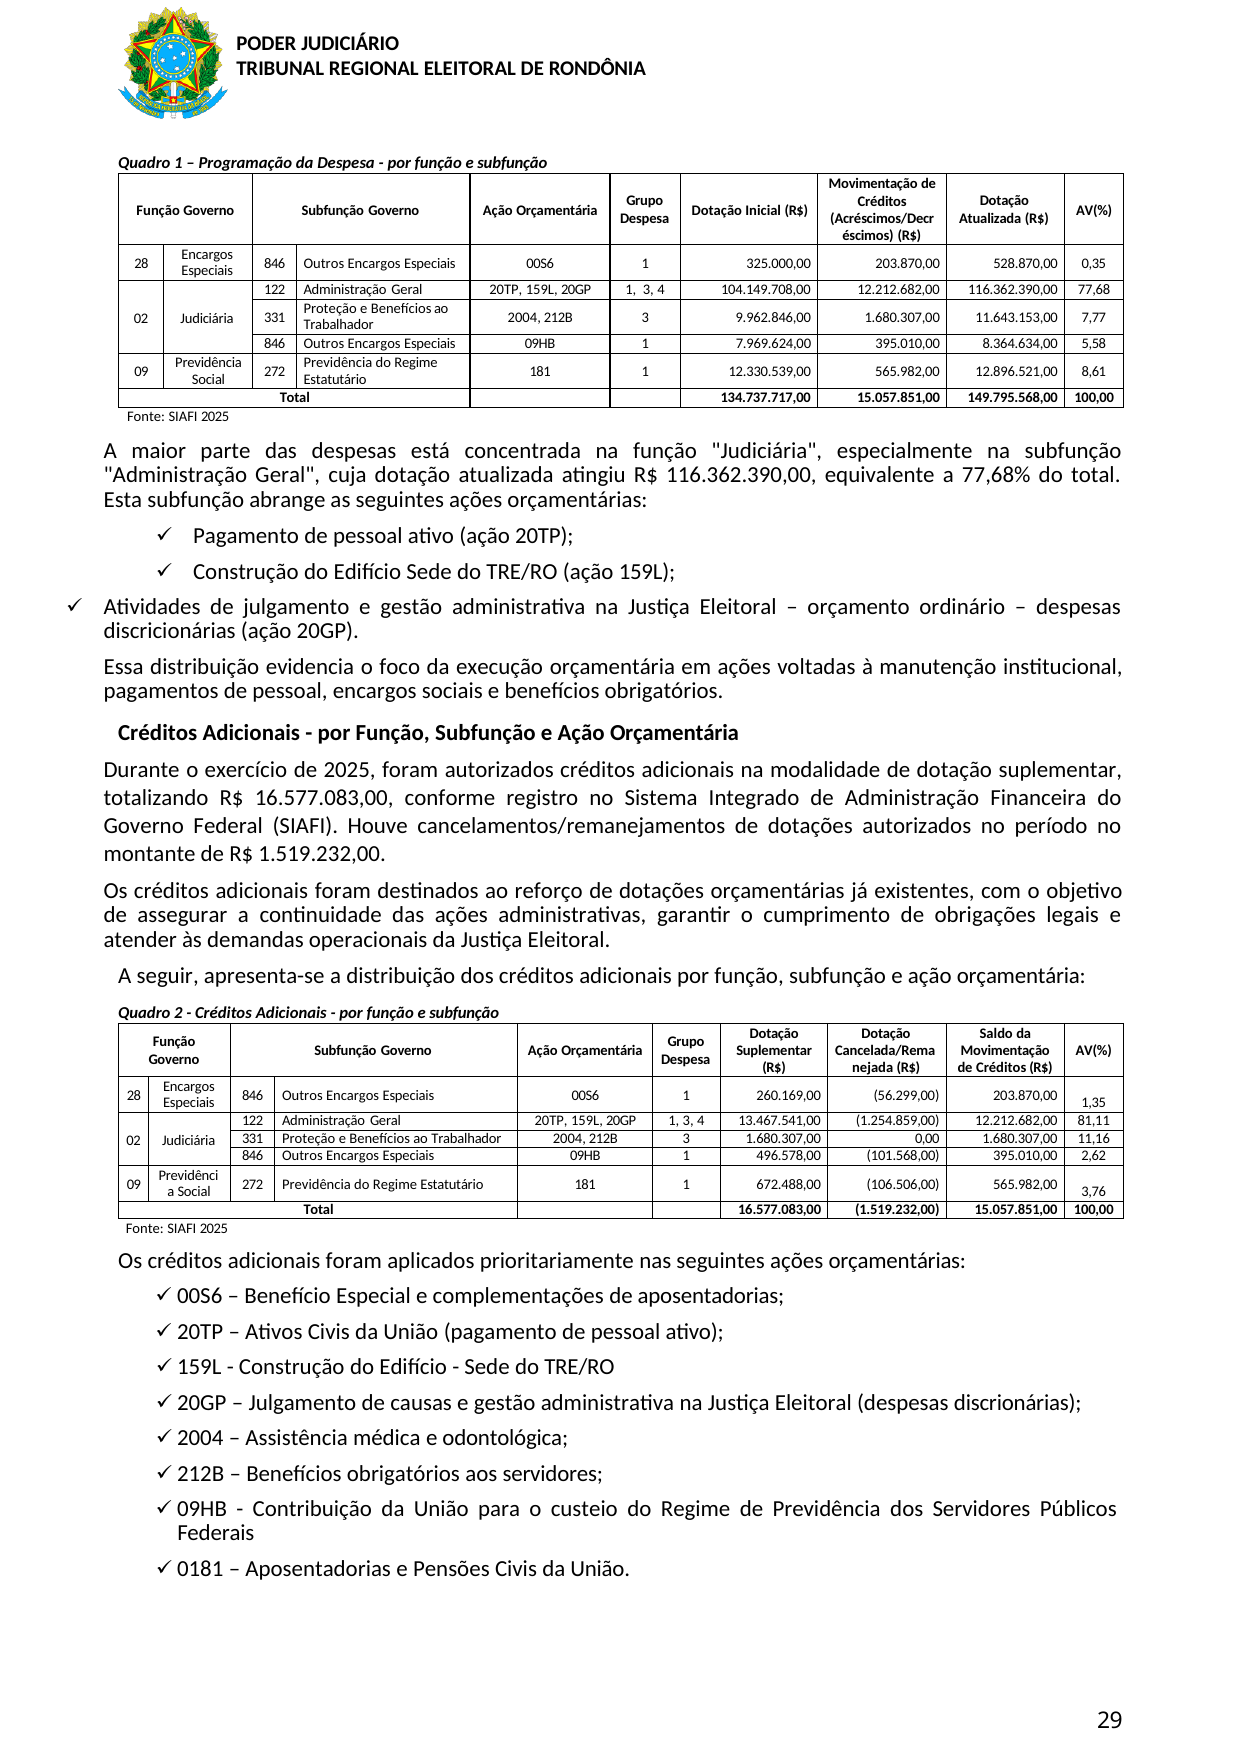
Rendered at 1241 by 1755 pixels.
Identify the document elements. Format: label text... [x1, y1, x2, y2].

table_cell 1 [653, 1077, 720, 1112]
table_cell 846 [253, 245, 296, 280]
table_cell 3 [611, 300, 680, 334]
table_cell 11.643.153,00 [947, 300, 1064, 334]
table_header Ação Orçamentária [518, 1024, 652, 1076]
table_header Dotação Suplementar (R$) [721, 1024, 827, 1076]
table_header AV(%) [1065, 174, 1123, 244]
table_cell 8.364.634,00 [947, 335, 1064, 353]
table_cell 181 [471, 354, 609, 388]
table_cell 2004, 212B [471, 300, 609, 334]
table_cell 395.010,00 [818, 335, 946, 353]
table_cell 09 [119, 1166, 148, 1201]
table_cell Administração Geral [297, 281, 469, 299]
table_cell 12.212.682,00 [947, 1113, 1064, 1129]
table_cell Previdênci a Social [149, 1166, 230, 1201]
table_cell Outros Encargos Especiais [275, 1148, 517, 1165]
table_cell 1.680.307,00 [947, 1131, 1064, 1147]
table_cell 1,35 [1065, 1077, 1123, 1112]
table_cell Encargos Especiais [164, 245, 252, 280]
list 20TP – Ativos Civis da União (pagamento de pessoal ativo); [155, 1317, 1152, 1345]
table_cell 1 [653, 1166, 720, 1201]
table_cell Total [119, 389, 469, 407]
table_cell 0,00 [828, 1131, 946, 1147]
text Fonte: SIAFI 2025 [126, 1219, 1152, 1237]
table_header Ação Orçamentária [471, 174, 609, 244]
table_cell [518, 1202, 652, 1218]
table_cell 12.896.521,00 [947, 354, 1064, 388]
table_cell 7.969.624,00 [681, 335, 817, 353]
table_cell 0,35 [1065, 245, 1123, 280]
table_cell [471, 389, 609, 407]
table_cell 15.057.851,00 [818, 389, 946, 407]
table_cell Outros Encargos Especiais [297, 335, 469, 353]
table_header Subfunção Governo [253, 174, 469, 244]
table_cell Proteção e Benefícios ao Trabalhador [275, 1131, 517, 1147]
table_cell 20TP, 159L, 20GP [518, 1113, 652, 1129]
subtitle Créditos Adicionais - por Função, Subfunção e Ação Orçamentária [118, 718, 1152, 747]
table_cell 1 [653, 1148, 720, 1165]
text Quadro 2 - Créditos Adicionais - por função e subfunção [118, 1002, 1152, 1023]
table_cell 77,68 [1065, 281, 1123, 299]
table_cell 181 [518, 1166, 652, 1201]
table_cell 325.000,00 [681, 245, 817, 280]
table_cell 7,77 [1065, 300, 1123, 334]
text Os créditos adicionais foram destinados ao reforço de dotações orçamentárias já existentes, com o objetivo de assegurar a continuidade das ações administrativas, garantir o cumprimento de obrigações legais e atender às demandas operacionais da Justiça Eleitoral. [103, 879, 1123, 953]
table_cell 122 [231, 1113, 274, 1129]
table_cell Proteção e Benefícios ao Trabalhador [297, 300, 469, 334]
table_cell 00S6 [471, 245, 609, 280]
list Construção do Edifício Sede do TRE/RO (ação 159L); [156, 557, 1152, 585]
table_cell 331 [231, 1131, 274, 1147]
table_header Movimentação de Créditos (Acréscimos/Decr éscimos) (R$) [818, 174, 946, 244]
table_cell [653, 1202, 720, 1218]
table_cell 116.362.390,00 [947, 281, 1064, 299]
table_cell 12.330.539,00 [681, 354, 817, 388]
table_cell 5,58 [1065, 335, 1123, 353]
list Pagamento de pessoal ativo (ação 20TP); [156, 521, 1152, 549]
table_cell 15.057.851,00 [947, 1202, 1064, 1218]
table_cell 3 [653, 1131, 720, 1147]
table_header Dotação Inicial (R$) [681, 174, 817, 244]
list 212B – Benefícios obrigatórios aos servidores; [156, 1459, 1152, 1487]
table_cell 260.169,00 [721, 1077, 827, 1112]
table_cell Encargos Especiais [149, 1077, 230, 1112]
table_cell 20TP, 159L, 20GP [471, 281, 609, 299]
list 2004 – Assistência médica e odontológica; [156, 1423, 1152, 1451]
table_cell Fonte: SIAFI 2025 [119, 408, 1123, 425]
table_cell 496.578,00 [721, 1148, 827, 1165]
text Essa distribuição evidencia o foco da execução orçamentária em ações voltadas à manutenção institucional, pagamentos de pessoal, encargos sociais e benefícios obrigatórios. [103, 655, 1123, 704]
table_cell 272 [253, 354, 296, 388]
table_cell 1, 3, 4 [611, 281, 680, 299]
table_cell (106.506,00) [828, 1166, 946, 1201]
table_cell 846 [231, 1148, 274, 1165]
table_cell 3,76 [1065, 1166, 1123, 1201]
table_cell 81,11 [1065, 1113, 1123, 1129]
table_header Saldo da Movimentação de Créditos (R$) [947, 1024, 1064, 1076]
table_cell 00S6 [518, 1077, 652, 1112]
table_cell 11,16 [1065, 1131, 1123, 1147]
table_cell 02 [119, 1113, 148, 1165]
table_cell (56.299,00) [828, 1077, 946, 1112]
table_header Dotação Atualizada (R$) [947, 174, 1064, 244]
table_cell 272 [231, 1166, 274, 1201]
table_cell 1 [611, 354, 680, 388]
table_cell 8,61 [1065, 354, 1123, 388]
table_cell (101.568,00) [828, 1148, 946, 1165]
table_cell 395.010,00 [947, 1148, 1064, 1165]
list 0181 – Aposentadorias e Pensões Civis da União. [156, 1554, 1152, 1582]
table_cell Outros Encargos Especiais [297, 245, 469, 280]
table_cell 16.577.083,00 [721, 1202, 827, 1218]
table_cell 122 [253, 281, 296, 299]
table_cell Administração Geral [275, 1113, 517, 1129]
table_cell 528.870,00 [947, 245, 1064, 280]
table_cell 1 [611, 335, 680, 353]
table_cell 1.680.307,00 [818, 300, 946, 334]
table_cell 09HB [471, 335, 609, 353]
table_cell 203.870,00 [947, 1077, 1064, 1112]
table_cell [611, 389, 680, 407]
table_cell 2,62 [1065, 1148, 1123, 1165]
table_header Subfunção Governo [231, 1024, 517, 1076]
table_cell 12.212.682,00 [818, 281, 946, 299]
list 159L - Construção do Edifício - Sede do TRE/RO [156, 1352, 1152, 1380]
table_cell Total [119, 1202, 517, 1218]
table_cell 1 [611, 245, 680, 280]
text A maior parte das despesas está concentrada na função "Judiciária", especialmente na subfunção "Administração Geral", cuja dotação atualizada atingiu R$ 116.362.390,00, equivalente a 77,68% do total. Esta subfunção abrange as seguintes ações orçamentárias: [103, 439, 1123, 513]
text A seguir, apresenta-se a distribuição dos créditos adicionais por função, subfunção e ação orçamentária: [118, 961, 1152, 989]
table_cell 100,00 [1065, 1202, 1123, 1218]
table_cell 28 [119, 1077, 148, 1112]
table_header AV(%) [1065, 1024, 1123, 1076]
table_cell 9.962.846,00 [681, 300, 817, 334]
table_cell Previdência Social [164, 354, 252, 388]
list 20GP – Julgamento de causas e gestão administrativa na Justiça Eleitoral (despesas discrionárias); [156, 1388, 1152, 1416]
table_cell 28 [119, 245, 163, 280]
table_cell 09HB [518, 1148, 652, 1165]
table_cell Previdência do Regime Estatutário [275, 1166, 517, 1201]
table_cell 846 [231, 1077, 274, 1112]
list Atividades de julgamento e gestão administrativa na Justiça Eleitoral – orçamento ordinário – despesas discricionárias (ação 20GP). [66, 595, 1123, 644]
table_cell 134.737.717,00 [681, 389, 817, 407]
table_cell 565.982,00 [818, 354, 946, 388]
list 00S6 – Benefício Especial e complementações de aposentadorias; [155, 1282, 1152, 1309]
table_cell 149.795.568,00 [947, 389, 1064, 407]
table_cell 331 [253, 300, 296, 334]
table_cell 2004, 212B [518, 1131, 652, 1147]
table_header Função Governo [119, 174, 252, 244]
table_cell 09 [119, 354, 163, 388]
table_header Dotação Cancelada/Rema nejada (R$) [828, 1024, 946, 1076]
table_cell 02 [119, 281, 163, 353]
text Durante o exercício de 2025, foram autorizados créditos adicionais na modalidade de dotação suplementar, totalizando R$ 16.577.083,00, conforme registro no Sistema Integrado de Administração Financeira do Governo Federal (SIAFI). Houve cancelamentos/remanejamentos de dotações autorizados no período no montante de R$ 1.519.232,00. [103, 756, 1123, 868]
table_cell Outros Encargos Especiais [275, 1077, 517, 1112]
table_cell 13.467.541,00 [721, 1113, 827, 1129]
table_cell Previdência do Regime Estatutário [297, 354, 469, 388]
table_cell 1, 3, 4 [653, 1113, 720, 1129]
table_cell 846 [253, 335, 296, 353]
table_cell Judiciária [164, 281, 252, 353]
table_cell 104.149.708,00 [681, 281, 817, 299]
table_header Grupo Despesa [611, 174, 680, 244]
table_header Função Governo [119, 1024, 230, 1076]
text Os créditos adicionais foram aplicados prioritariamente nas seguintes ações orçamentárias: [118, 1246, 1152, 1274]
table_cell Judiciária [149, 1113, 230, 1165]
table_cell 1.680.307,00 [721, 1131, 827, 1147]
table_header Grupo Despesa [653, 1024, 720, 1076]
table_cell 672.488,00 [721, 1166, 827, 1201]
table_cell 100,00 [1065, 389, 1123, 407]
list 09HB - Contribuição da União para o custeio do Regime de Previdência dos Servidores Públicos Federais [155, 1497, 1122, 1546]
table_cell 565.982,00 [947, 1166, 1064, 1201]
table_cell 203.870,00 [818, 245, 946, 280]
table_cell (1.254.859,00) [828, 1113, 946, 1129]
table_cell (1.519.232,00) [828, 1202, 946, 1218]
text Quadro 1 – Programação da Despesa - por função e subfunção [118, 152, 1152, 172]
